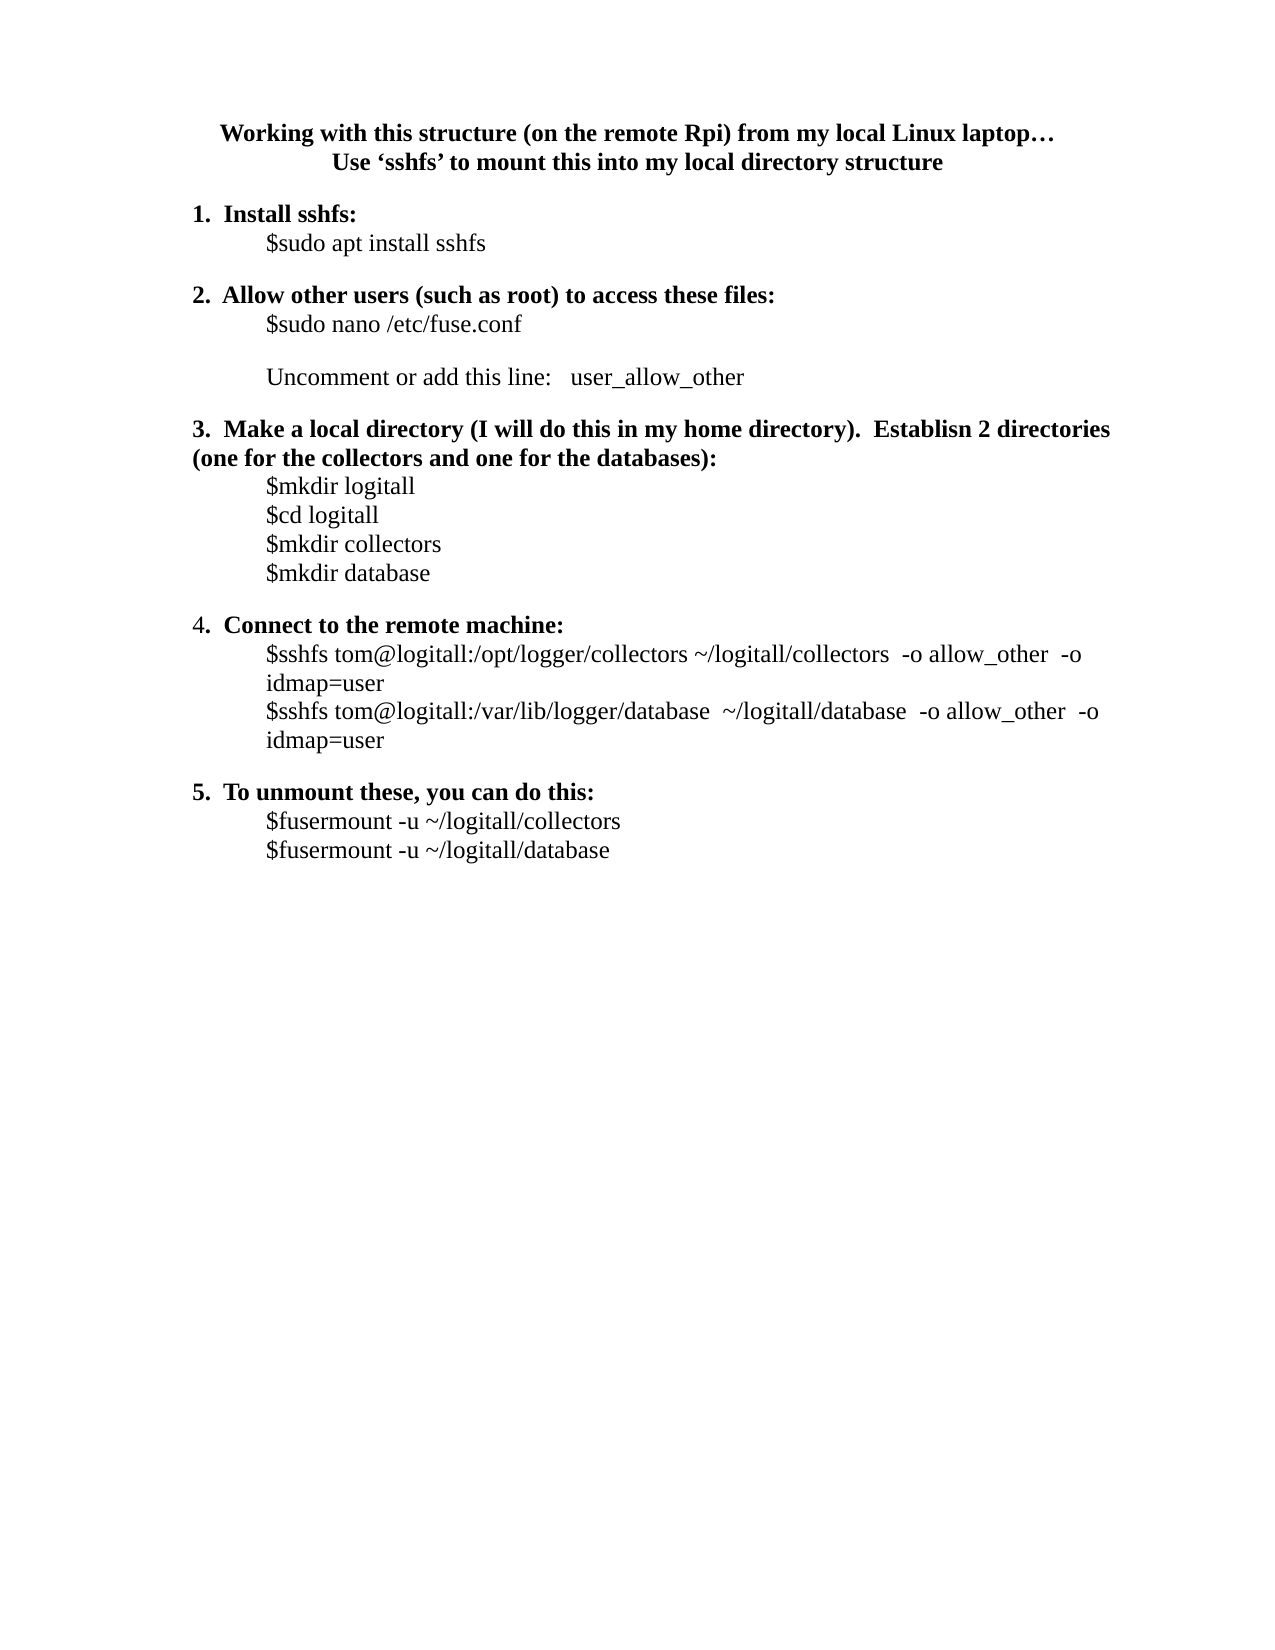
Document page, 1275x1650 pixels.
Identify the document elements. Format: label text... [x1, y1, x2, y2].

text Uncomment or add this line: user_allow_other [266, 362, 1157, 390]
text 4. Connect to the remote machine: [192, 610, 1157, 639]
text 3. Make a local directory (I will do this in my home directory). Establisn 2 directories (one for the collectors and one for the databases): [192, 414, 1157, 471]
text $mkdir database [266, 558, 1157, 586]
text Use ‘sshfs’ to mount this into my local directory structure [118, 147, 1157, 176]
text $mkdir logitall [266, 471, 1157, 500]
text $mkdir collectors [266, 529, 1157, 558]
text Working with this structure (on the remote Rpi) from my local Linux laptop… [118, 118, 1157, 147]
text 1. Install sshfs: [192, 199, 1157, 228]
text $fusermount -u ~/logitall/collectors [266, 806, 1157, 835]
text $sshfs tom@logitall:/opt/logger/collectors ~/logitall/collectors -o allow_other -o idmap=user [266, 639, 1157, 696]
text $sudo nano /etc/fuse.conf [266, 309, 1157, 338]
text 2. Allow other users (such as root) to access these files: [192, 280, 1157, 309]
text $sudo apt install sshfs [266, 228, 1157, 257]
text 5. To unmount these, you can do this: [192, 777, 1157, 806]
text $sshfs tom@logitall:/var/lib/logger/database ~/logitall/database -o allow_other -o idmap=user [266, 696, 1157, 754]
text $fusermount -u ~/logitall/database [266, 835, 1157, 864]
text $cd logitall [266, 500, 1157, 529]
